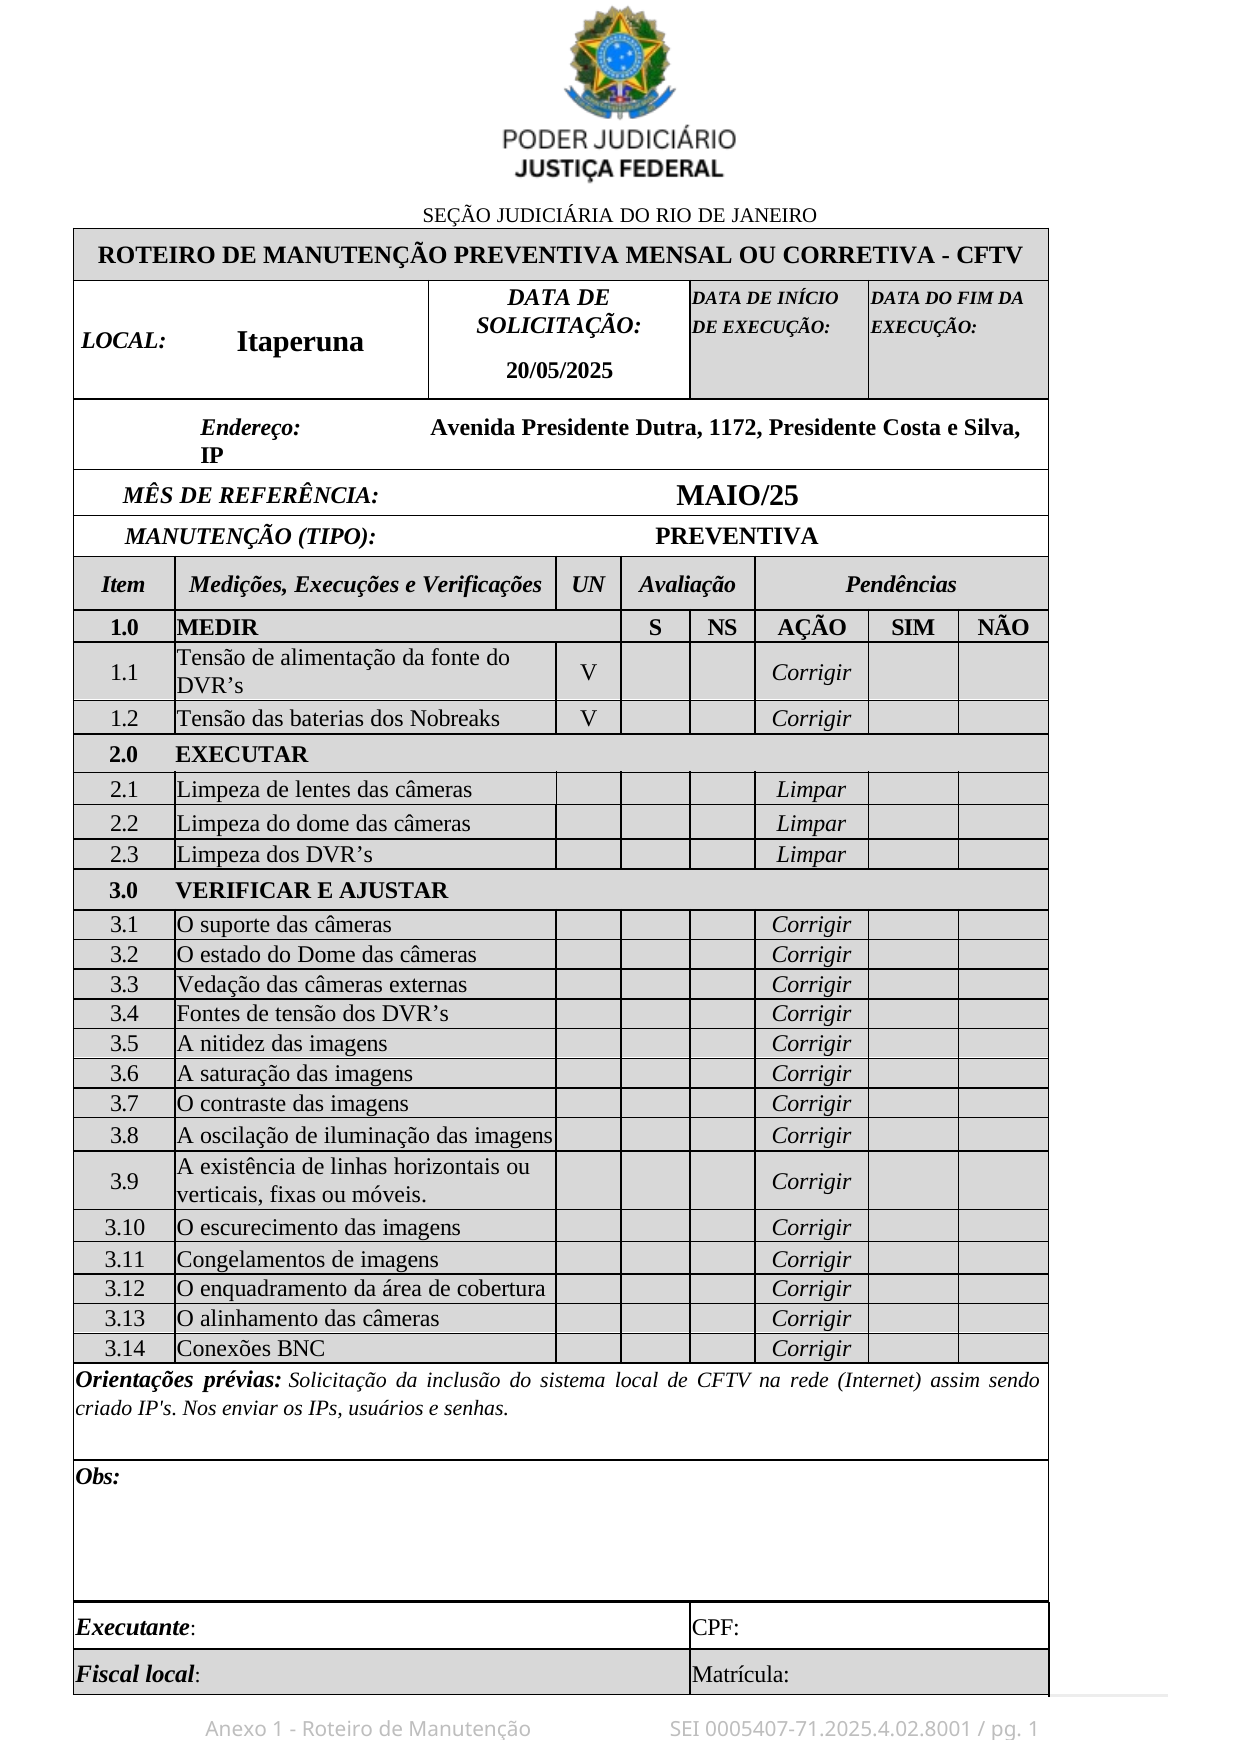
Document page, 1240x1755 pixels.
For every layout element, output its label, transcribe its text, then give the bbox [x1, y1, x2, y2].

table_cell Corrigir [756, 1152, 868, 1209]
table_cell Corrigir [756, 1275, 868, 1303]
table_cell Corrigir [756, 1334, 868, 1362]
table_cell [959, 940, 1048, 968]
table_cell Obs: [74, 1461, 1048, 1600]
table_cell Corrigir [756, 1089, 868, 1117]
text SEÇÃO JUDICIÁRIA DO RIO DE JANEIRO [59, 203, 1181, 227]
table_cell [691, 643, 754, 699]
table_cell LOCAL: Itaperuna [74, 281, 428, 398]
table_cell [622, 1059, 689, 1087]
table_cell Tensão de alimentação da fonte do DVR’s [176, 643, 555, 699]
table_cell Limpeza dos DVR’s [176, 840, 555, 868]
table_cell O contraste das imagens [176, 1089, 555, 1117]
table_cell O suporte das câmeras [176, 911, 555, 939]
table_cell MANUTENÇÃO (TIPO): PREVENTIVA [74, 516, 1048, 556]
table_cell Medições, Execuções e Verificações [176, 557, 555, 609]
table_cell Corrigir [756, 1029, 868, 1057]
table_cell Corrigir [756, 643, 868, 699]
table_cell O enquadramento da área de cobertura [176, 1275, 555, 1303]
table_header Executante: [74, 1603, 689, 1648]
table_cell Corrigir [756, 970, 868, 998]
table_cell [869, 773, 958, 804]
table_cell [869, 1000, 958, 1028]
table_cell SIM [869, 611, 958, 641]
table_cell 3.9 [74, 1152, 174, 1209]
table_cell [869, 1210, 958, 1241]
table_cell 3.2 [74, 940, 174, 968]
table_cell Corrigir [756, 1059, 868, 1087]
table_cell Corrigir [756, 1118, 868, 1150]
table_cell [557, 1275, 620, 1303]
table_cell [869, 1275, 958, 1303]
table_cell [691, 701, 754, 733]
table_cell 3.11 [74, 1242, 174, 1273]
table_cell Fontes de tensão dos DVR’s [176, 1000, 555, 1028]
table_cell [622, 1304, 689, 1332]
table_cell [959, 1334, 1048, 1362]
table_cell Corrigir [756, 911, 868, 939]
table_cell [622, 1029, 689, 1057]
table_cell [691, 1029, 754, 1057]
table_cell [869, 940, 958, 968]
table_cell Endereço: Avenida Presidente Dutra, 1172, Presidente Costa e Silva, IP [74, 400, 1048, 469]
table_cell 2.1 [74, 773, 174, 804]
table_cell [959, 773, 1048, 804]
table_cell S [622, 611, 689, 641]
table_cell [959, 840, 1048, 868]
table_cell Orientações prévias: Solicitação da inclusão do sistema local de CFTV na rede (Internet) assim sendo criado IP's. Nos enviar os IPs, usuários e senhas. [74, 1364, 1048, 1459]
table_cell 3.12 [74, 1275, 174, 1303]
table_cell O escurecimento das imagens [176, 1210, 555, 1241]
table_cell [959, 1089, 1048, 1117]
table_cell [557, 773, 620, 804]
table_cell Pendências [756, 557, 1048, 609]
table_cell [622, 1089, 689, 1117]
table_cell [691, 911, 754, 939]
table_cell 3.4 [74, 1000, 174, 1028]
table_cell UN [557, 557, 620, 609]
table_cell Limpar [756, 805, 868, 838]
table_cell [622, 805, 689, 838]
table_cell [691, 1242, 754, 1273]
table_cell [959, 1210, 1048, 1241]
table_cell [959, 1275, 1048, 1303]
table_cell Congelamentos de imagens [176, 1242, 555, 1273]
table_cell [869, 1059, 958, 1087]
table_cell [557, 1059, 620, 1087]
table_cell [557, 1242, 620, 1273]
table_cell Limpar [756, 840, 868, 868]
table_cell [622, 840, 689, 868]
table_cell A nitidez das imagens [176, 1029, 555, 1057]
table_cell Corrigir [756, 940, 868, 968]
table_cell [959, 970, 1048, 998]
table_cell A oscilação de iluminação das imagens [176, 1118, 555, 1150]
table_cell [691, 1000, 754, 1028]
table_cell 2.0 EXECUTAR [74, 735, 1048, 771]
table_cell [557, 1334, 620, 1362]
table_cell [691, 1152, 754, 1209]
table_cell DATA DE SOLICITAÇÃO: 20/05/2025 [429, 281, 689, 398]
table_cell Corrigir [756, 701, 868, 733]
table_cell [622, 1242, 689, 1273]
table_cell [959, 643, 1048, 699]
table_cell [869, 805, 958, 838]
table_cell [869, 911, 958, 939]
table_cell Conexões BNC [176, 1334, 555, 1362]
table_cell O estado do Dome das câmeras [176, 940, 555, 968]
table_cell [622, 701, 689, 733]
table_cell 2.2 [74, 805, 174, 838]
table_cell DATA DE INÍCIO DE EXECUÇÃO: [691, 281, 868, 398]
table_cell Avaliação [622, 557, 754, 609]
table_cell NS [691, 611, 754, 641]
table_cell 2.3 [74, 840, 174, 868]
table_cell [691, 1304, 754, 1332]
table_cell DATA DO FIM DA EXECUÇÃO: [869, 281, 1048, 398]
table_cell NÃO [959, 611, 1048, 641]
table_cell [557, 970, 620, 998]
table_cell [691, 1210, 754, 1241]
table_cell [691, 940, 754, 968]
table_cell MEDIR [176, 611, 620, 641]
table_cell A existência de linhas horizontais ou verticais, fixas ou móveis. [176, 1152, 555, 1209]
table_cell Limpar [756, 773, 868, 804]
table_cell [959, 1059, 1048, 1087]
table_cell [557, 1304, 620, 1332]
table_cell [622, 940, 689, 968]
table_cell Corrigir [756, 1210, 868, 1241]
table_cell [622, 773, 689, 804]
table_cell Matrícula: [691, 1650, 1048, 1694]
table_cell [959, 911, 1048, 939]
table_cell [869, 1118, 958, 1150]
table_cell Vedação das câmeras externas [176, 970, 555, 998]
table_cell V [557, 643, 620, 699]
table_cell 3.7 [74, 1089, 174, 1117]
table_cell [691, 1059, 754, 1087]
table_cell [622, 1118, 689, 1150]
table_cell [557, 1029, 620, 1057]
table_cell MÊS DE REFERÊNCIA: MAIO/25 [74, 470, 1048, 514]
table_cell [691, 1118, 754, 1150]
table_cell [869, 1089, 958, 1117]
table_cell [869, 1242, 958, 1273]
table_cell [869, 1304, 958, 1332]
table_header CPF: [691, 1603, 1048, 1648]
table_cell AÇÃO [756, 611, 868, 641]
table_cell [691, 805, 754, 838]
table_cell A saturação das imagens [176, 1059, 555, 1087]
table_cell [869, 701, 958, 733]
table_cell Corrigir [756, 1000, 868, 1028]
table_cell [557, 805, 620, 838]
table_cell [691, 1275, 754, 1303]
table_cell [622, 1000, 689, 1028]
table_cell [959, 1304, 1048, 1332]
table_cell Corrigir [756, 1242, 868, 1273]
table_cell 3.14 [74, 1334, 174, 1362]
table_cell 1.1 [74, 643, 174, 699]
table_header [1050, 1602, 1168, 1694]
table_cell [869, 1334, 958, 1362]
table_cell 1.0 [74, 611, 174, 641]
table_cell 3.6 [74, 1059, 174, 1087]
table_cell Limpeza do dome das câmeras [176, 805, 555, 838]
table_cell [959, 1242, 1048, 1273]
table_cell [557, 1118, 620, 1150]
table_cell [557, 1000, 620, 1028]
table_cell 3.0 VERIFICAR E AJUSTAR [74, 870, 1048, 909]
table_cell 3.13 [74, 1304, 174, 1332]
table_cell V [557, 701, 620, 733]
table_cell [691, 773, 754, 804]
table_cell 1.2 [74, 701, 174, 733]
table_cell [959, 1118, 1048, 1150]
table_cell [869, 970, 958, 998]
table_cell [622, 1210, 689, 1241]
table_cell 3.8 [74, 1118, 174, 1150]
table_cell [557, 840, 620, 868]
table_cell [557, 1210, 620, 1241]
table_cell [959, 1000, 1048, 1028]
table_cell O alinhamento das câmeras [176, 1304, 555, 1332]
table_cell Tensão das baterias dos Nobreaks [176, 701, 555, 733]
table_cell [959, 701, 1048, 733]
table_cell 3.5 [74, 1029, 174, 1057]
table_cell Fiscal local: [74, 1650, 689, 1694]
table_cell [959, 1029, 1048, 1057]
table_cell [869, 840, 958, 868]
table_header ROTEIRO DE MANUTENÇÃO PREVENTIVA MENSAL OU CORRETIVA - CFTV [74, 229, 1048, 280]
table_cell [557, 1089, 620, 1117]
table_cell 3.10 [74, 1210, 174, 1241]
table_cell [869, 1152, 958, 1209]
table_cell [959, 805, 1048, 838]
table_cell [557, 911, 620, 939]
table_cell [622, 911, 689, 939]
table_cell [691, 840, 754, 868]
table_cell [622, 970, 689, 998]
table_cell Limpeza de lentes das câmeras [176, 773, 556, 804]
table_cell [557, 940, 620, 968]
table_cell [622, 1275, 689, 1303]
table_cell 3.3 [74, 970, 174, 998]
table_cell [622, 643, 689, 699]
table_cell [959, 1152, 1048, 1209]
table_cell [691, 1089, 754, 1117]
table_cell Item [74, 557, 174, 609]
table_cell Corrigir [756, 1304, 868, 1332]
table_cell [557, 1152, 620, 1209]
table_cell [622, 1334, 689, 1362]
table_cell [869, 1029, 958, 1057]
table_cell [622, 1152, 689, 1209]
table_cell [869, 643, 958, 699]
table_cell [691, 1334, 754, 1362]
table_cell 3.1 [74, 911, 174, 939]
table_cell [691, 970, 754, 998]
